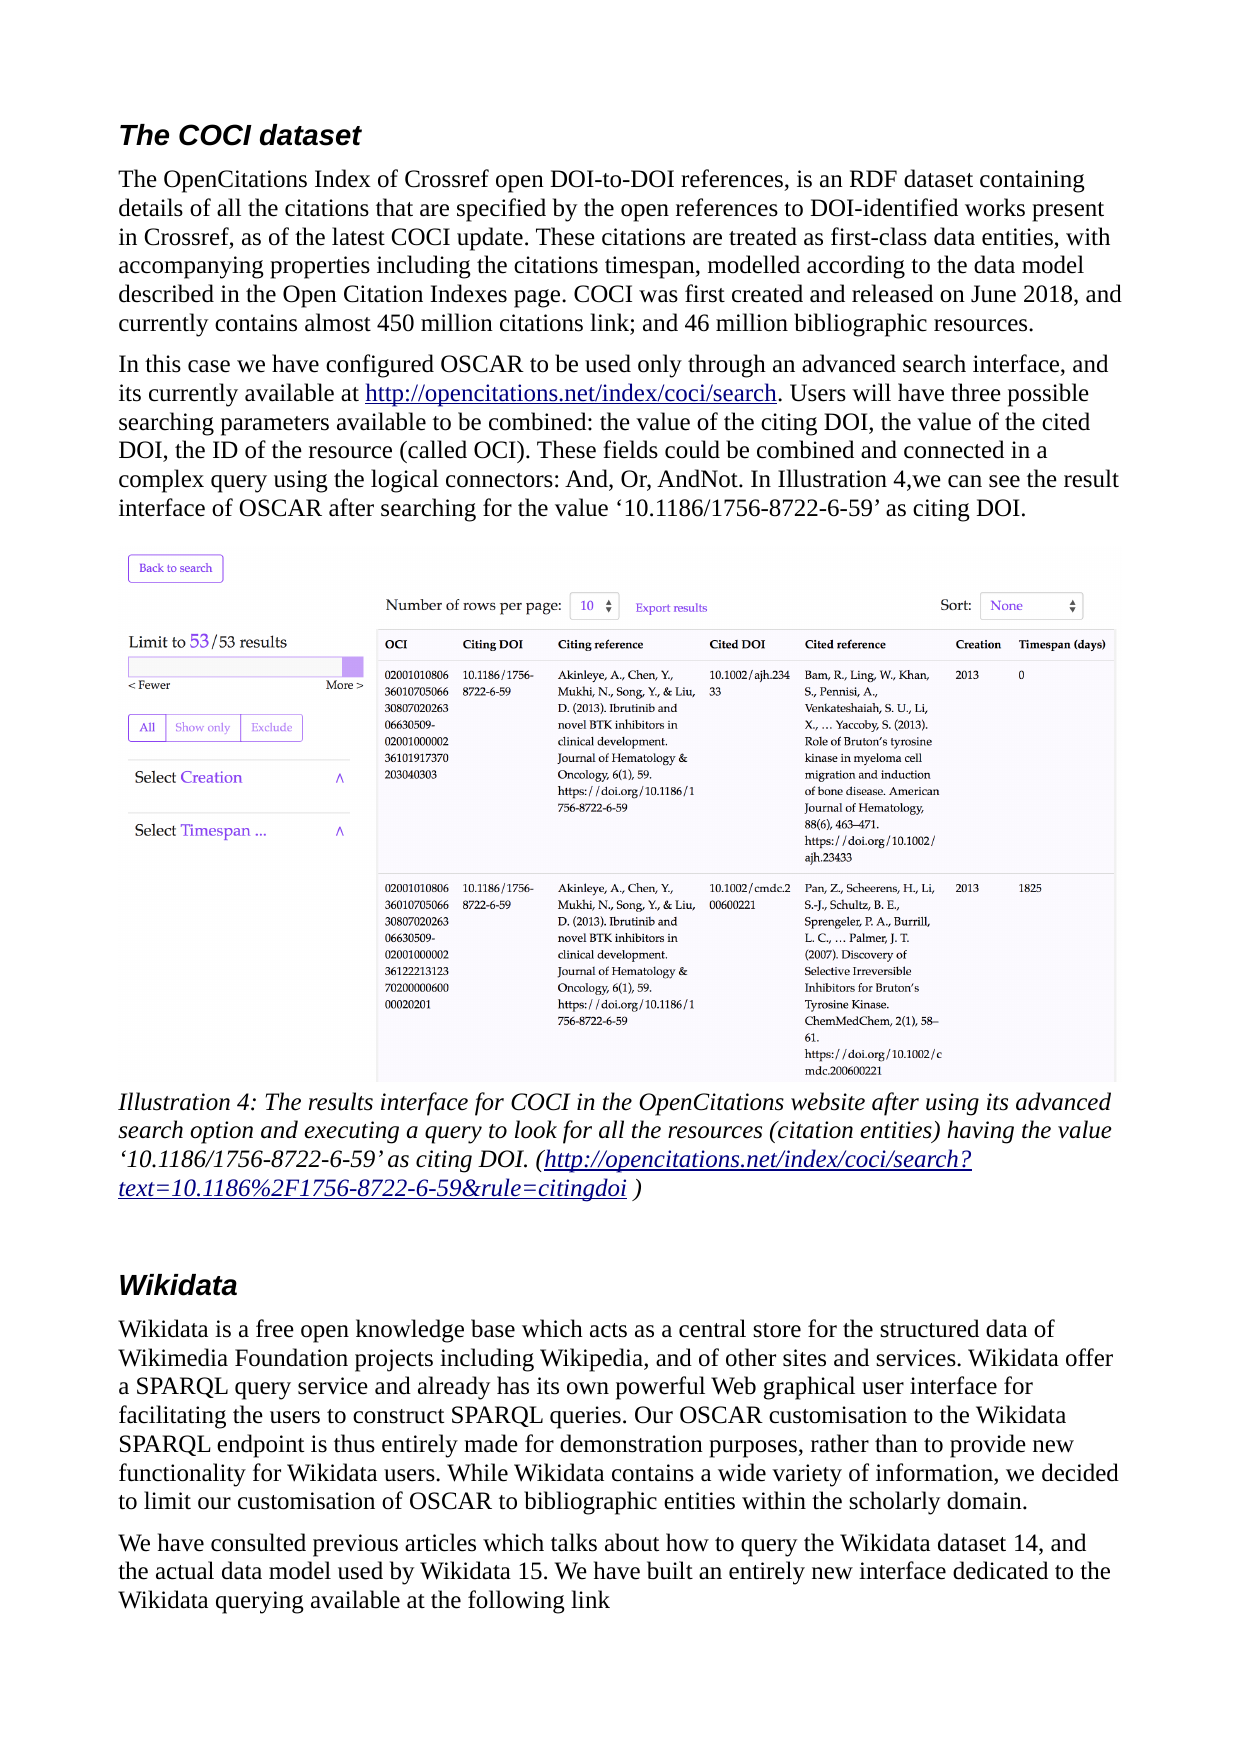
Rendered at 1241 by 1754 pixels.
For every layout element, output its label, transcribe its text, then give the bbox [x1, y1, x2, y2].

text We have consulted previous articles which talks about how to query the Wikidata dataset 14, and the actual data model used by Wikidata 15. We have built an entirely new interface dedicated to the Wikidata querying available at the following link [118, 1528, 1122, 1614]
text In this case we have configured OSCAR to be used only through an advanced search interface, and its currently available at http://opencitations.net/index/coci/search. Users will have three possible searching parameters available to be combined: the value of the citing DOI, the value of the cited DOI, the ID of the resource (called OCI). These fields could be combined and connected in a complex query using the logical connectors: And, Or, AndNot. In Illustration 4,we can see the result interface of OSCAR after searching for the value ‘10.1186/1756-8722-6-59’ as citing DOI. [118, 349, 1122, 522]
subtitle The COCI dataset [118, 118, 1122, 152]
text The OpenCitations Index of Crossref open DOI-to-DOI references, is an RDF dataset containing details of all the citations that are specified by the open references to DOI-identified works present in Crossref, as of the latest COCI update. These citations are treated as first-class data entities, with accompanying properties including the citations timespan, modelled according to the data model described in the Open Citation Indexes page. COCI was first created and released on June 2018, and currently contains almost 450 million citations link; and 46 million bibliographic resources. [118, 164, 1122, 337]
text Illustration 4: The results interface for COCI in the OpenCitations website after using its advanced search option and executing a query to look for all the resources (citation entities) having the value ‘10.1186/1756-8722-6-59’ as citing DOI. (http://opencitations.net/index/coci/search?text=10.1186%2F1756-8722-6-59&rule=citingdoi ) [118, 1082, 1122, 1202]
picture [118, 546, 1123, 1082]
subtitle Wikidata [118, 1268, 1122, 1301]
text Wikidata is a free open knowledge base which acts as a central store for the structured data of Wikimedia Foundation projects including Wikipedia, and of other sites and services. Wikidata offer a SPARQL query service and already has its own powerful Web graphical user interface for facilitating the users to construct SPARQL queries. Our OSCAR customisation to the Wikidata SPARQL endpoint is thus entirely made for demonstration purposes, rather than to provide new functionality for Wikidata users. While Wikidata contains a wide variety of information, we decided to limit our customisation of OSCAR to bibliographic entities within the scholarly domain. [118, 1314, 1122, 1515]
